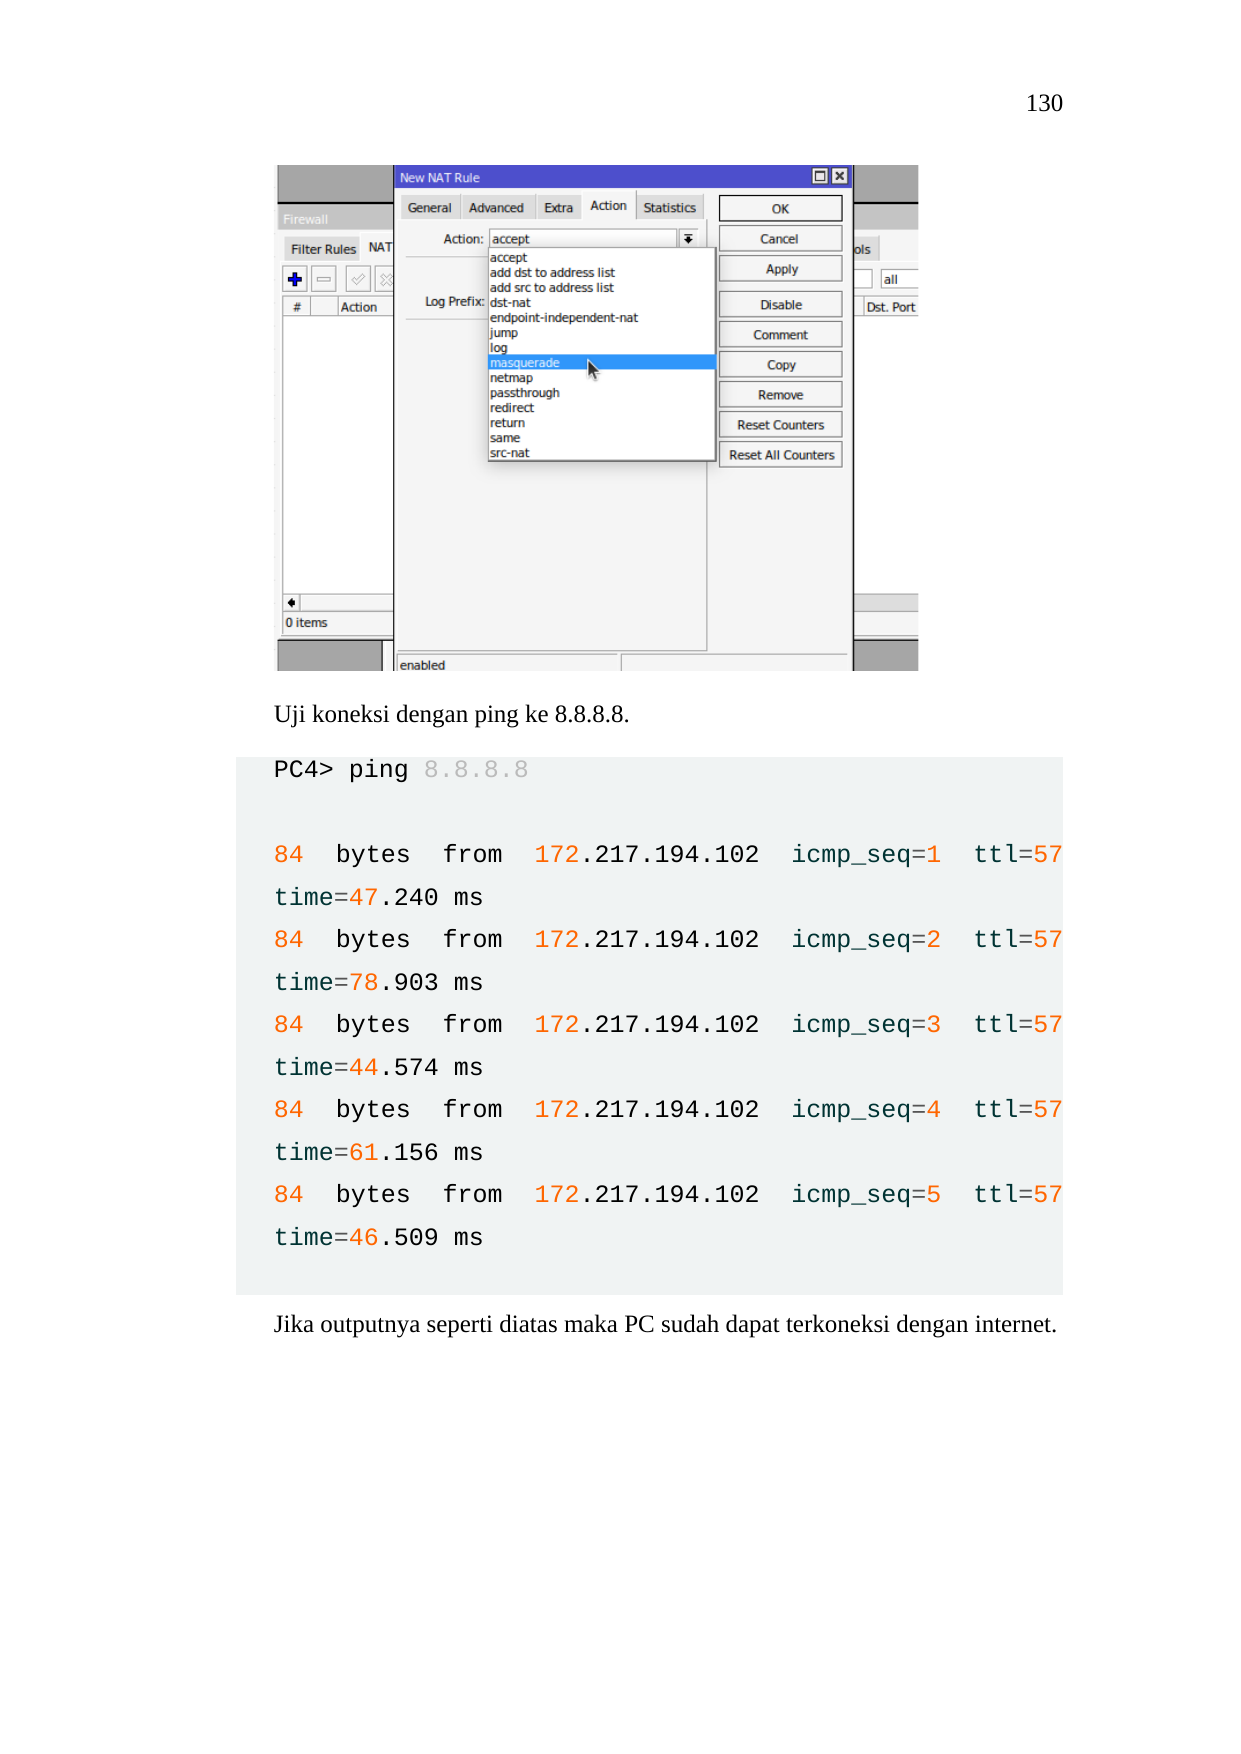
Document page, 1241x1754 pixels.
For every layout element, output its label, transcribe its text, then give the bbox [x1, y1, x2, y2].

list 84 bytes from 172.217.194.102 icmp_seq=2 ttl=57 time=78.903 ms [236, 927, 1063, 997]
list 84 bytes from 172.217.194.102 icmp_seq=4 ttl=57 time=61.156 ms [236, 1097, 1063, 1167]
picture [273, 165, 919, 671]
list Uji koneksi dengan ping ke 8.8.8.8. [236, 699, 1063, 728]
list PC4> ping 8.8.8.8 [236, 757, 1063, 785]
list 84 bytes from 172.217.194.102 icmp_seq=1 ttl=57 time=47.240 ms [236, 842, 1063, 912]
list 84 bytes from 172.217.194.102 icmp_seq=3 ttl=57 time=44.574 ms [236, 1012, 1063, 1082]
list 84 bytes from 172.217.194.102 icmp_seq=5 ttl=57 time=46.509 ms [236, 1182, 1063, 1252]
list Jika outputnya seperti diatas maka PC sudah dapat terkoneksi dengan internet. [236, 1309, 1063, 1338]
